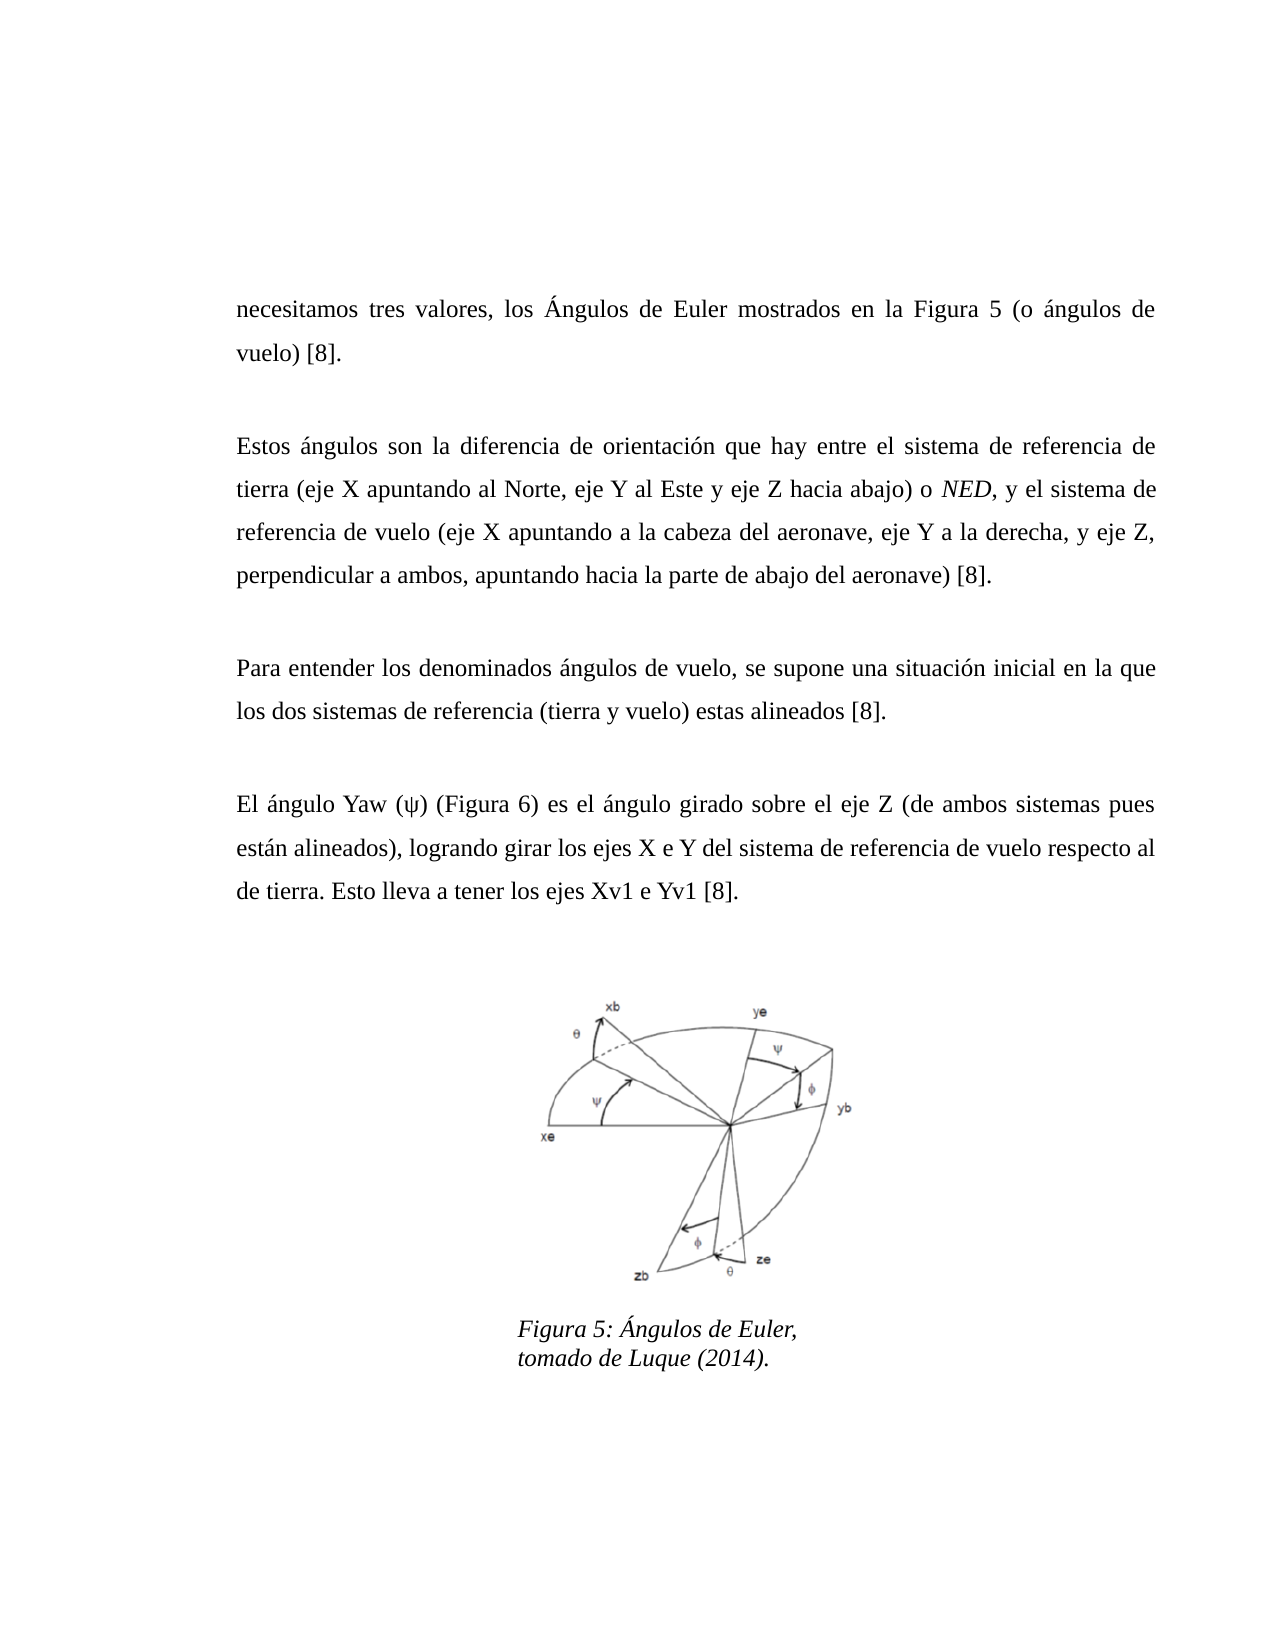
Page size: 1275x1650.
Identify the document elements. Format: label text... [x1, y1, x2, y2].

text El ángulo Yaw (ψ) (Figura 6) es el ángulo girado sobre el eje Z (de ambos sistemas pues están alineados), logrando girar los ejes X e Y del sistema de referencia de vuelo respecto al de tierra. Esto lleva a tener los ejes Xv1 e Yv1 [8]. [236, 789, 1157, 904]
text Para entender los denominados ángulos de vuelo, se supone una situación inicial en la que los dos sistemas de referencia (tierra y vuelo) estas alineados [8]. [236, 653, 1157, 725]
text Figura 5: Ángulos de Euler, tomado de Luque (2014). [517, 1309, 876, 1372]
picture [517, 981, 876, 1309]
text Estos ángulos son la diferencia de orientación que hay entre el sistema de referencia de tierra (eje X apuntando al Norte, eje Y al Este y eje Z hacia abajo) o NED, y el sistema de referencia de vuelo (eje X apuntando a la cabeza del aeronave, eje Y a la derecha, y eje Z, perpendicular a ambos, apuntando hacia la parte de abajo del aeronave) [8]. [236, 431, 1157, 589]
text necesitamos tres valores, los Ángulos de Euler mostrados en la Figura 5 (o ángulos de vuelo) [8]. [236, 294, 1157, 366]
